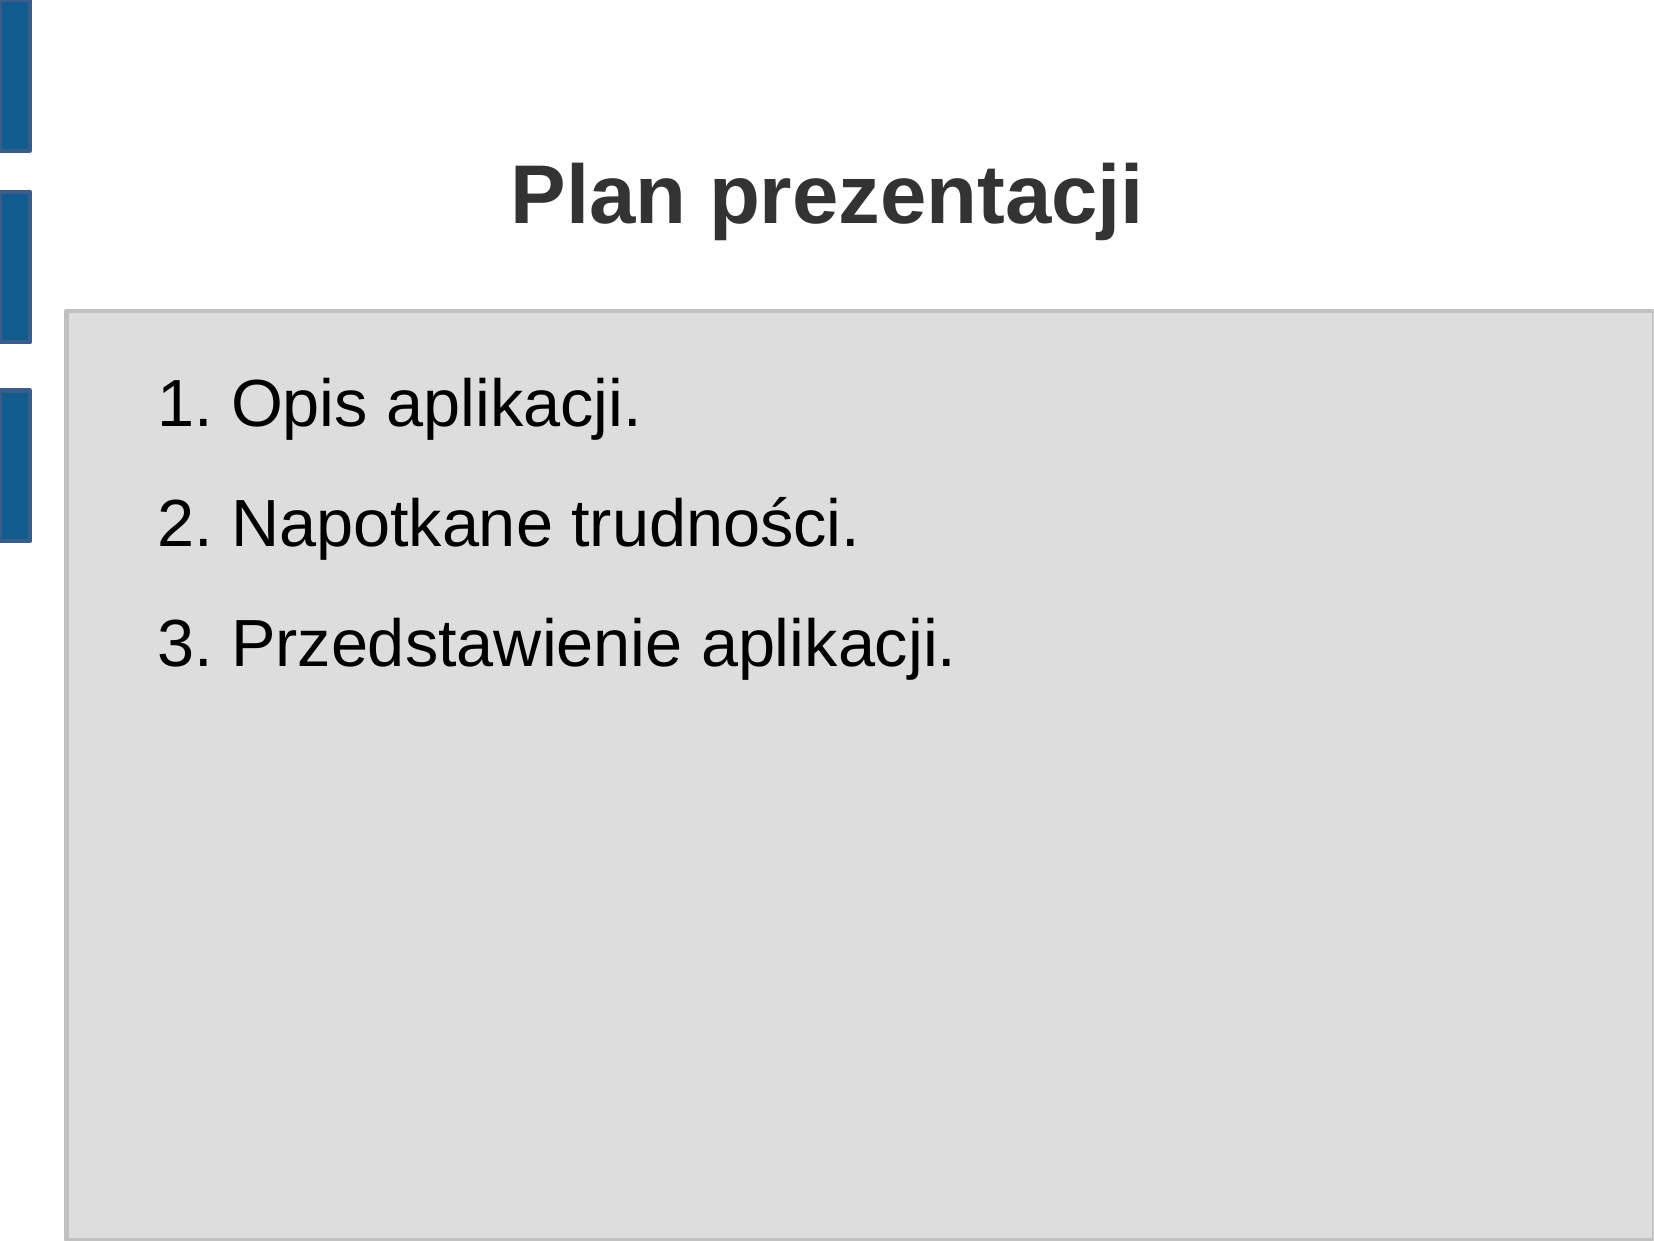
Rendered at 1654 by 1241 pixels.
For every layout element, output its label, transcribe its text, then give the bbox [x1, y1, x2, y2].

list Opis aplikacji. Napotkane trudności. Przedstawienie aplikacji. [121, 259, 1534, 1170]
title Plan prezentacji [121, 91, 1534, 259]
